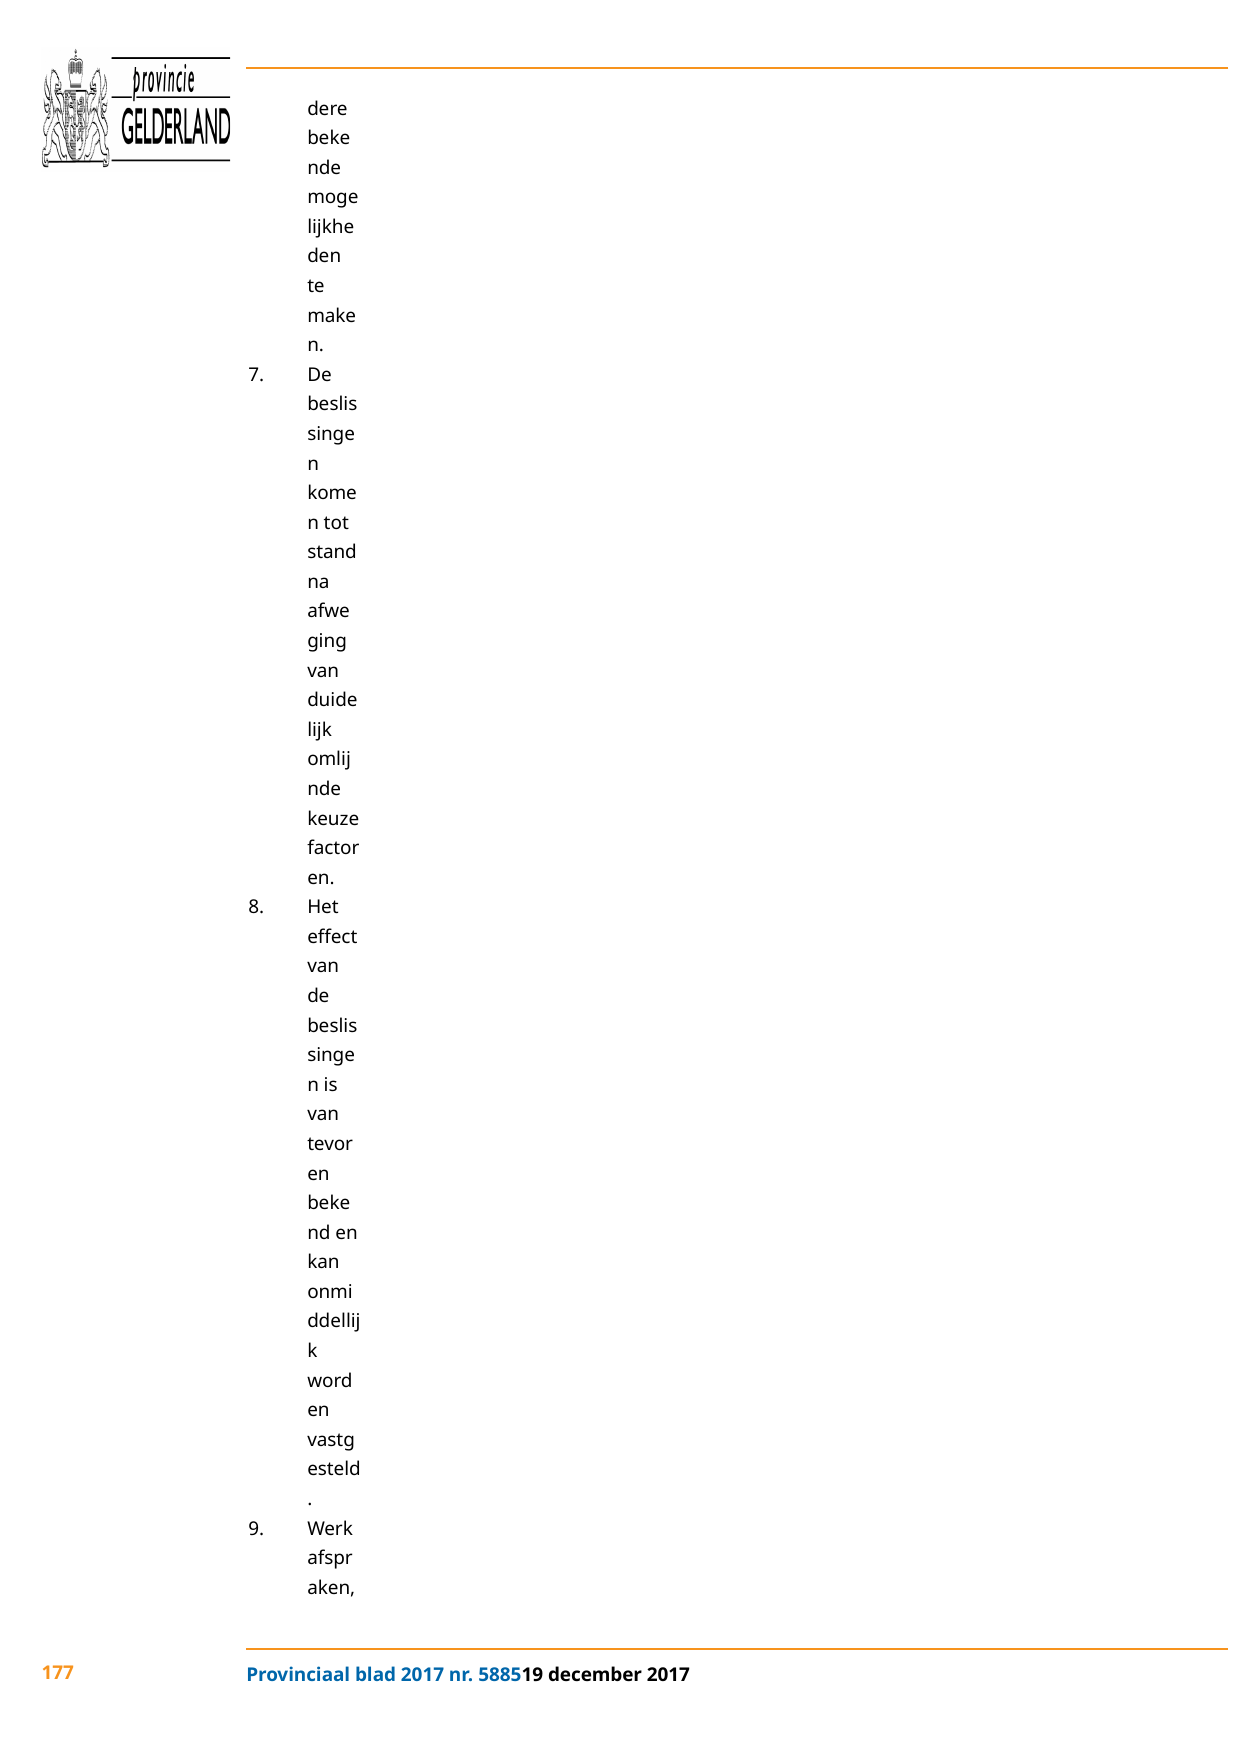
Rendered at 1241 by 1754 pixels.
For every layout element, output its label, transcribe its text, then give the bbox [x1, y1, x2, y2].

table_cell [474, 95, 587, 1600]
table_cell [926, 95, 1038, 1600]
table_cell [700, 95, 813, 1600]
table_cell [1039, 95, 1152, 1600]
table_cell [361, 95, 474, 1600]
table_cell [813, 95, 926, 1600]
table_cell dere bekende mogelijkheden te maken. De beslissingen komen tot stand na afweging van duidelijk omlijnde keuzefactoren. Het effect van de beslissingen is van tevoren bekend en kan onmiddellijk worden vastgesteld. Werkafspraken, [248, 95, 361, 1600]
picture [41, 47, 231, 172]
table_cell [587, 95, 700, 1600]
